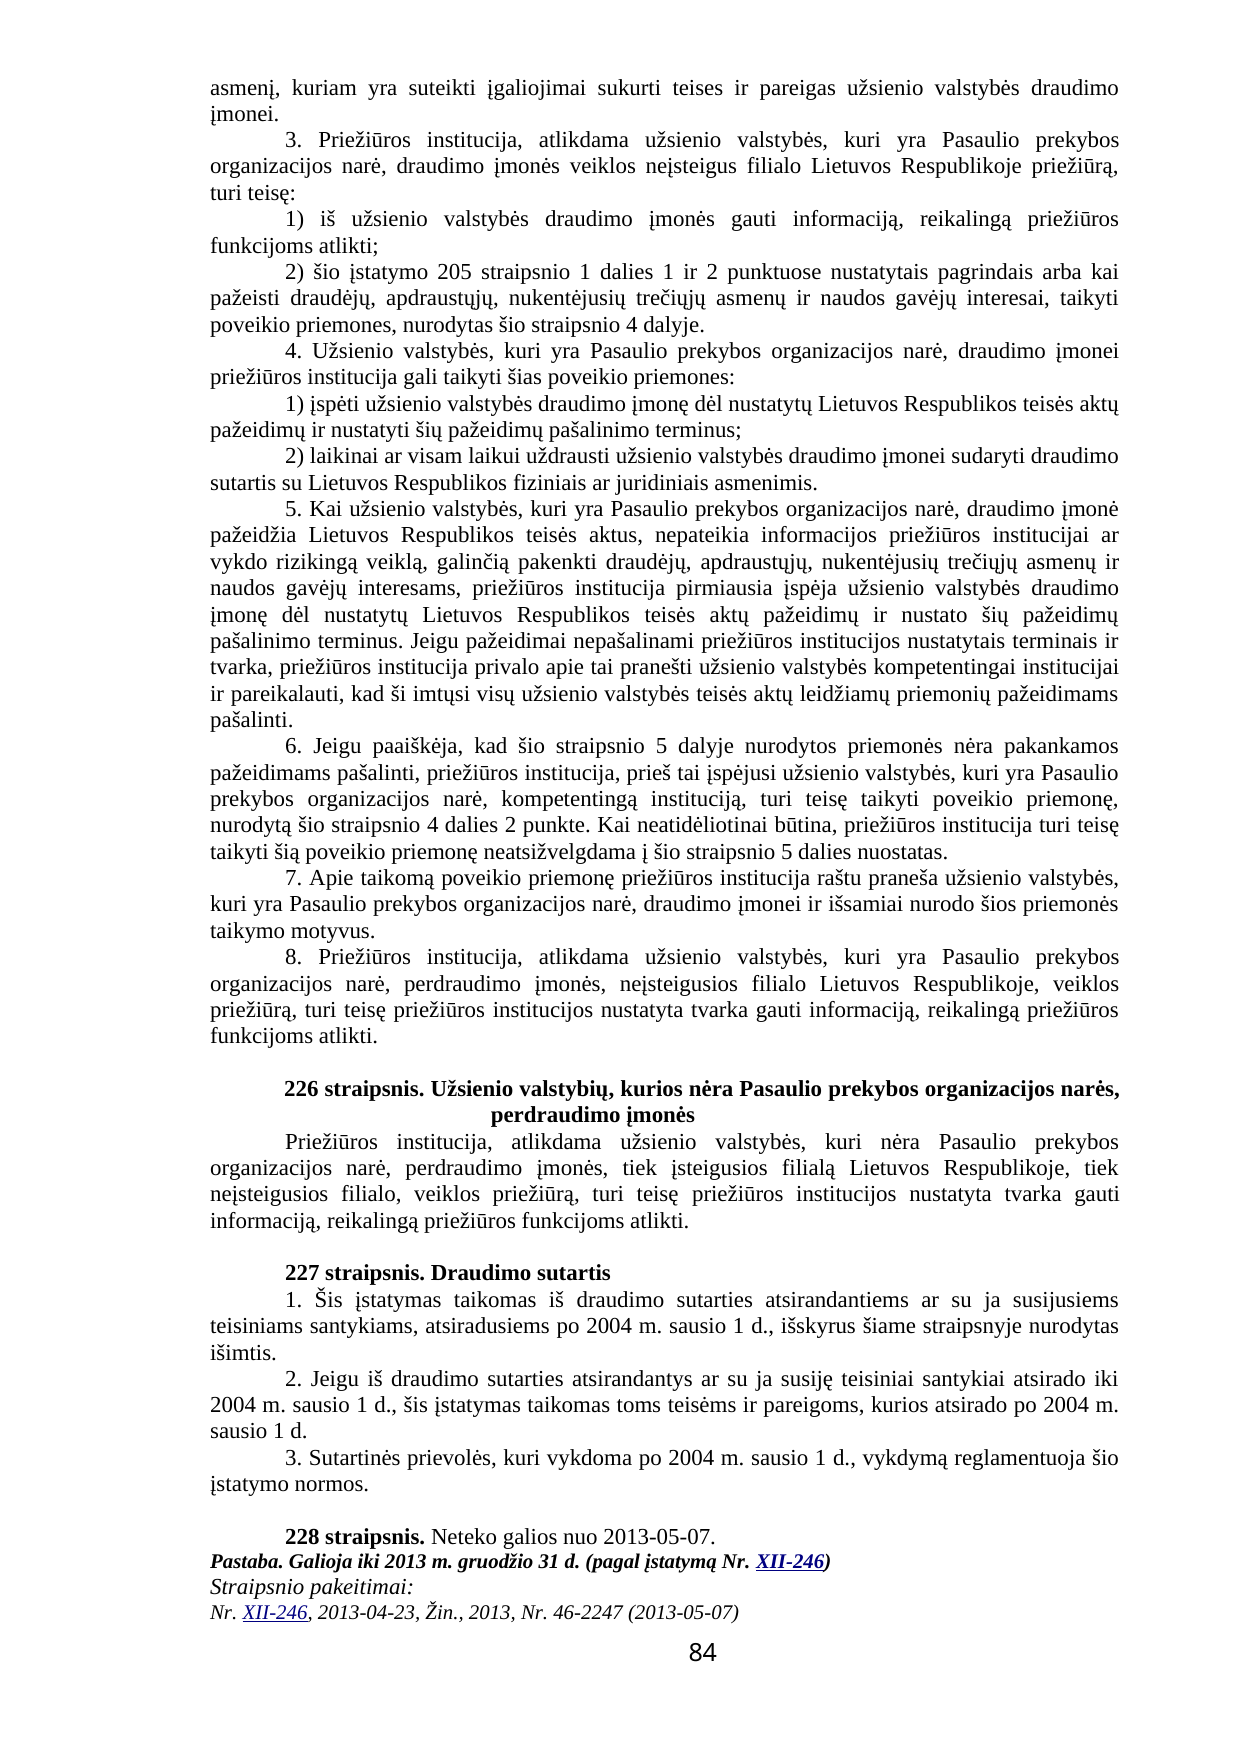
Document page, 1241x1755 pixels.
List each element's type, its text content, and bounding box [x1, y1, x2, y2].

text Straipsnio pakeitimai: [210, 1573, 1120, 1600]
text 3. Priežiūros institucija, atlikdama užsienio valstybės, kuri yra Pasaulio prekybos organizacijos narė, draudimo įmonės veiklos neįsteigus filialo Lietuvos Respublikoje priežiūrą, turi teisę: [210, 126, 1120, 205]
text 2) laikinai ar visam laikui uždrausti užsienio valstybės draudimo įmonei sudaryti draudimo sutartis su Lietuvos Respublikos fiziniais ar juridiniais asmenimis. [210, 442, 1120, 495]
text 2) šio įstatymo 205 straipsnio 1 dalies 1 ir 2 punktuose nustatytais pagrindais arba kai pažeisti draudėjų, apdraustųjų, nukentėjusių trečiųjų asmenų ir naudos gavėjų interesai, taikyti poveikio priemones, nurodytas šio straipsnio 4 dalyje. [210, 258, 1120, 337]
text 3. Sutartinės prievolės, kuri vykdoma po 2004 m. sausio 1 d., vykdymą reglamentuoja šio įstatymo normos. [210, 1444, 1120, 1497]
text Nr. XII-246, 2013-04-23, Žin., 2013, Nr. 46-2247 (2013-05-07) [210, 1600, 1120, 1624]
text 1. Šis įstatymas taikomas iš draudimo sutarties atsirandantiems ar su ja susijusiems teisiniams santykiams, atsiradusiems po 2004 m. sausio 1 d., išskyrus šiame straipsnyje nurodytas išimtis. [210, 1286, 1120, 1365]
text 2. Jeigu iš draudimo sutarties atsirandantys ar su ja susiję teisiniai santykiai atsirado iki 2004 m. sausio 1 d., šis įstatymas taikomas toms teisėms ir pareigoms, kurios atsirado po 2004 m. sausio 1 d. [210, 1365, 1120, 1444]
text 226 straipsnis. Užsienio valstybių, kurios nėra Pasaulio prekybos organizacijos narės, perdraudimo įmonės [284, 1075, 1120, 1128]
text 228 straipsnis. Neteko galios nuo 2013-05-07. [210, 1523, 1120, 1549]
text Pastaba. Galioja iki 2013 m. gruodžio 31 d. (pagal įstatymą Nr. XII-246) [210, 1549, 1120, 1573]
text 227 straipsnis. Draudimo sutartis [210, 1259, 1120, 1286]
text asmenį, kuriam yra suteikti įgaliojimai sukurti teises ir pareigas užsienio valstybės draudimo įmonei. [210, 73, 1120, 126]
text 5. Kai užsienio valstybės, kuri yra Pasaulio prekybos organizacijos narė, draudimo įmonė pažeidžia Lietuvos Respublikos teisės aktus, nepateikia informacijos priežiūros institucijai ar vykdo rizikingą veiklą, galinčią pakenkti draudėjų, apdraustųjų, nukentėjusių trečiųjų asmenų ir naudos gavėjų interesams, priežiūros institucija pirmiausia įspėja užsienio valstybės draudimo įmonę dėl nustatytų Lietuvos Respublikos teisės aktų pažeidimų ir nustato šių pažeidimų pašalinimo terminus. Jeigu pažeidimai nepašalinami priežiūros institucijos nustatytais terminais ir tvarka, priežiūros institucija privalo apie tai pranešti užsienio valstybės kompetentingai institucijai ir pareikalauti, kad ši imtųsi visų užsienio valstybės teisės aktų leidžiamų priemonių pažeidimams pašalinti. [210, 495, 1120, 732]
text 8. Priežiūros institucija, atlikdama užsienio valstybės, kuri yra Pasaulio prekybos organizacijos narė, perdraudimo įmonės, neįsteigusios filialo Lietuvos Respublikoje, veiklos priežiūrą, turi teisę priežiūros institucijos nustatyta tvarka gauti informaciją, reikalingą priežiūros funkcijoms atlikti. [210, 943, 1120, 1049]
text 1) įspėti užsienio valstybės draudimo įmonę dėl nustatytų Lietuvos Respublikos teisės aktų pažeidimų ir nustatyti šių pažeidimų pašalinimo terminus; [210, 390, 1120, 442]
text 4. Užsienio valstybės, kuri yra Pasaulio prekybos organizacijos narė, draudimo įmonei priežiūros institucija gali taikyti šias poveikio priemones: [210, 337, 1120, 390]
text 6. Jeigu paaiškėja, kad šio straipsnio 5 dalyje nurodytos priemonės nėra pakankamos pažeidimams pašalinti, priežiūros institucija, prieš tai įspėjusi užsienio valstybės, kuri yra Pasaulio prekybos organizacijos narė, kompetentingą instituciją, turi teisę taikyti poveikio priemonę, nurodytą šio straipsnio 4 dalies 2 punkte. Kai neatidėliotinai būtina, priežiūros institucija turi teisę taikyti šią poveikio priemonę neatsižvelgdama į šio straipsnio 5 dalies nuostatas. [210, 732, 1120, 864]
text 1) iš užsienio valstybės draudimo įmonės gauti informaciją, reikalingą priežiūros funkcijoms atlikti; [210, 205, 1120, 258]
text Priežiūros institucija, atlikdama užsienio valstybės, kuri nėra Pasaulio prekybos organizacijos narė, perdraudimo įmonės, tiek įsteigusios filialą Lietuvos Respublikoje, tiek neįsteigusios filialo, veiklos priežiūrą, turi teisę priežiūros institucijos nustatyta tvarka gauti informaciją, reikalingą priežiūros funkcijoms atlikti. [210, 1128, 1120, 1233]
text 7. Apie taikomą poveikio priemonę priežiūros institucija raštu praneša užsienio valstybės, kuri yra Pasaulio prekybos organizacijos narė, draudimo įmonei ir išsamiai nurodo šios priemonės taikymo motyvus. [210, 864, 1120, 943]
